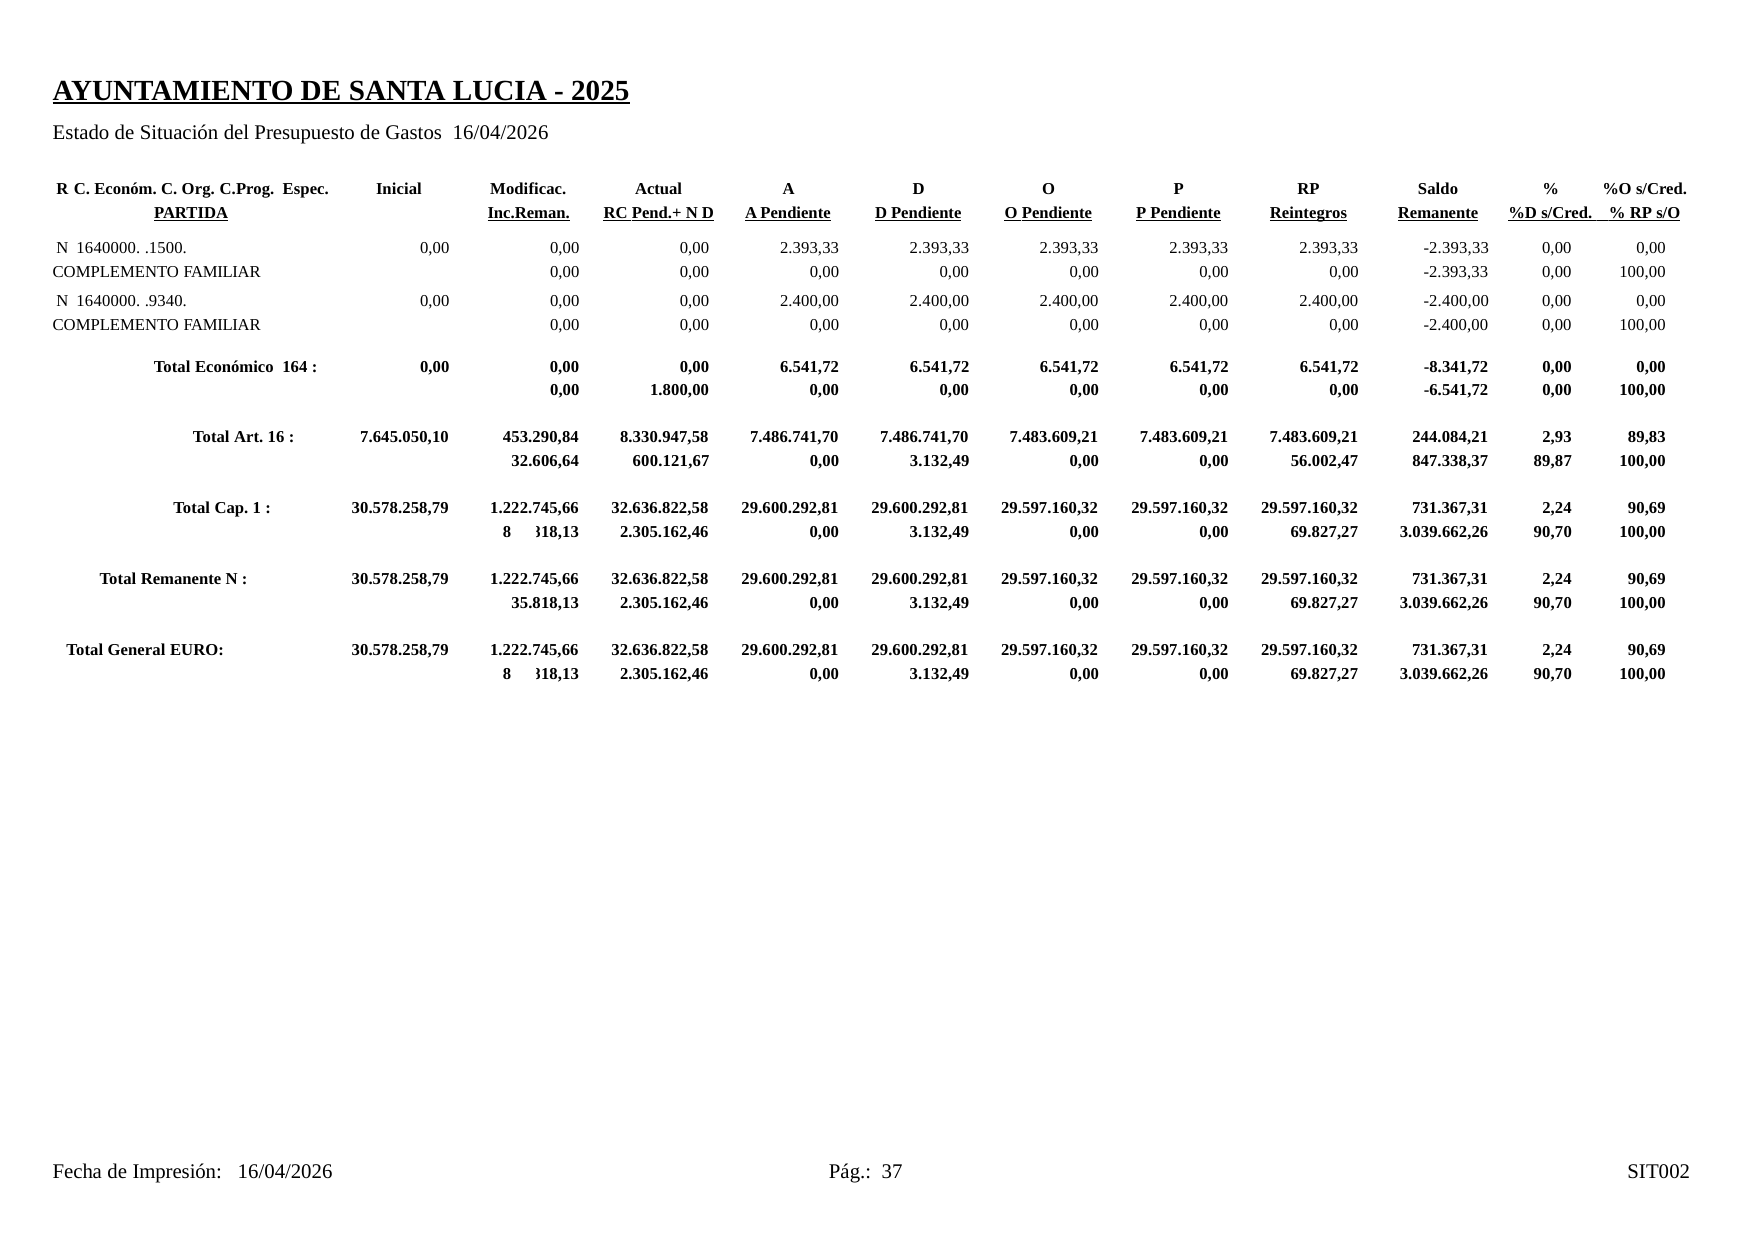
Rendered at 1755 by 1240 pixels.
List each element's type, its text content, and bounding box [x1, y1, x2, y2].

text O [1042, 180, 1080, 198]
text 29.597.160,32 [1261, 499, 1383, 517]
text Pág.: 37 [829, 1160, 927, 1183]
text 2,93 [1542, 428, 1597, 447]
text 29.600.292,81 [871, 570, 994, 588]
text R C. Económ. C. Org. C.Prog. Espec. [56, 180, 352, 198]
text 0,00 [1329, 381, 1384, 399]
text 0,00 [1199, 523, 1253, 541]
text O Pendiente [1004, 204, 1117, 222]
text 29.597.160,32 [1001, 641, 1124, 659]
text 29.597.160,32 [1001, 570, 1124, 588]
text Total Económico 164 : [153, 357, 344, 376]
text 35.818,13 [536, 523, 604, 541]
text 731.367,31 [1412, 641, 1513, 659]
text 244.084,21 [1412, 428, 1513, 447]
text 0,00 [1636, 357, 1691, 376]
text 0,00 [1199, 381, 1254, 399]
text 90,69 [1628, 499, 1691, 517]
text 7.483.609,21 [1139, 428, 1253, 447]
text 0,00 [550, 239, 604, 258]
text 0,00 [1069, 523, 1124, 541]
text 29.600.292,81 [871, 499, 994, 517]
text 600.121,67 [632, 452, 734, 470]
text 3.132,49 [909, 452, 994, 470]
text 29.597.160,32 [1131, 641, 1253, 659]
text 6.541,72 [1169, 357, 1254, 376]
text 0,00 [550, 263, 604, 281]
text 30.578.258,79 [351, 499, 474, 517]
text 29.597.160,32 [1131, 499, 1253, 517]
text 90,70 [1533, 664, 1597, 683]
text 0,00 [1329, 263, 1383, 281]
text Reintegros [1269, 204, 1372, 222]
text 0,00 [1199, 452, 1253, 470]
text 2.400,00 [1169, 292, 1254, 311]
text 0,00 [679, 316, 734, 334]
text 0,00 [549, 357, 604, 376]
text ,00 [558, 381, 604, 399]
text COMPLEMENTO FAMILIAR [52, 316, 287, 334]
text 0,00 [1199, 594, 1253, 612]
text -2.400,00 [1423, 292, 1513, 311]
text 0,00 [1329, 316, 1383, 334]
text 2.400,00 [780, 292, 864, 311]
text 0,00 [1199, 316, 1254, 334]
text 89,83 [1628, 428, 1691, 447]
text 0,00 [679, 357, 734, 376]
text 731.367,31 [1412, 499, 1513, 517]
text PARTIDA [154, 204, 352, 222]
text 100,00 [1619, 381, 1691, 399]
text 0,00 [1069, 316, 1124, 334]
text 1.222.745,66 [490, 641, 604, 659]
text 0,00 [1542, 381, 1597, 399]
text SIT002 [1627, 1160, 1715, 1183]
text 2.393,33 [1169, 239, 1254, 258]
text -2.400,00 [1423, 316, 1513, 334]
text 6.541,72 [780, 357, 864, 376]
text 0,00 [809, 594, 864, 612]
text 29.600.292,81 [871, 641, 994, 659]
text 0,00 [420, 357, 474, 376]
text 6.541,72 [909, 357, 994, 376]
text Total Art. 16 : [193, 428, 344, 447]
text 0,00 [550, 292, 604, 311]
text RP [1297, 180, 1344, 198]
text 8 [503, 523, 536, 541]
text 69.827,27 [1290, 523, 1383, 541]
text -8.341,72 [1423, 357, 1513, 376]
text 90,69 [1628, 641, 1691, 659]
text Actual [635, 180, 707, 198]
text 100,00 [1619, 664, 1691, 683]
text Total General EURO: [66, 641, 273, 659]
text 29.597.160,32 [1131, 570, 1253, 588]
text 0,00 [1069, 263, 1124, 281]
text 0,00 [679, 292, 734, 311]
text 35.818,13 [511, 594, 604, 612]
text 0,00 [809, 664, 864, 683]
text P Pendiente [1136, 204, 1246, 222]
text 2.400,00 [909, 292, 994, 311]
text Saldo [1418, 180, 1483, 198]
text 29.597.160,32 [1261, 570, 1383, 588]
text 69.827,27 [1290, 594, 1383, 612]
text 0,00 [1636, 239, 1691, 258]
text Inicial [376, 180, 447, 198]
text 2,24 [1542, 499, 1597, 517]
text 29.600.292,81 [741, 570, 864, 588]
text 3.039.662,26 [1399, 664, 1513, 683]
text 0,00 [939, 316, 994, 334]
text 2.305.162,46 [620, 664, 734, 683]
text 2.393,33 [1299, 239, 1383, 258]
text 0,00 [550, 316, 604, 334]
text 2.393,33 [909, 239, 994, 258]
text 0,00 [809, 381, 864, 399]
text 2.400,00 [1039, 292, 1124, 311]
text -6.541,72 [1423, 381, 1513, 399]
text 2.400,00 [1299, 292, 1383, 311]
text 0,00 [939, 381, 994, 399]
text 90,70 [1533, 594, 1597, 612]
text 30.578.258,79 [351, 570, 474, 588]
text 847.338,37 [1412, 452, 1513, 470]
text N 1640000. .9340. [56, 292, 212, 311]
text 0,00 [1069, 381, 1124, 399]
text 2.305.162,46 [620, 523, 734, 541]
text 29.597.160,32 [1001, 499, 1124, 517]
text 0,00 [1542, 239, 1597, 258]
text 0,00 [1069, 452, 1124, 470]
text 2.305.162,46 [620, 594, 734, 612]
text 29.600.292,81 [741, 641, 864, 659]
text 0 [550, 381, 558, 399]
text 1.222.745,66 [490, 499, 604, 517]
text 0,00 [1542, 357, 1597, 376]
text 0,00 [809, 452, 864, 470]
text 100,00 [1619, 523, 1691, 541]
text 90,70 [1533, 523, 1597, 541]
text 0,00 [1199, 263, 1254, 281]
text 100,00 [1619, 263, 1691, 281]
text -2.393,33 [1423, 263, 1513, 281]
text 32.606,64 [511, 452, 604, 470]
text 0,00 [1069, 664, 1124, 683]
text 8 [503, 664, 536, 683]
text Modificac. [490, 180, 595, 198]
text Total Remanente N : [99, 570, 273, 588]
text 6.541,72 [1299, 357, 1384, 376]
text 69.827,27 [1290, 664, 1383, 683]
text 32.636.822,58 [611, 499, 734, 517]
text 100,00 [1619, 594, 1691, 612]
text 1.800,00 [650, 381, 734, 399]
text 453.290,84 [503, 428, 604, 447]
text AYUNTAMIENTO DE SANTA LUCIA - 2025 [52, 75, 662, 107]
text 7.645.050,10 [360, 428, 474, 447]
text 35.818,13 [536, 664, 604, 683]
text D [912, 180, 949, 198]
text 2,24 [1542, 641, 1597, 659]
text 29.597.160,32 [1261, 641, 1383, 659]
text 0,00 [1069, 594, 1124, 612]
text %O s/Cred. [1602, 180, 1712, 198]
text 7.486.741,70 [880, 428, 994, 447]
text 100,00 [1619, 316, 1691, 334]
text Remanente [1398, 204, 1503, 222]
text Estado de Situación del Presupuesto de Gastos 16/04/2026 [52, 121, 572, 144]
text 56.002,47 [1291, 452, 1383, 470]
text 0,00 [1636, 292, 1691, 311]
text D Pendiente [875, 204, 987, 222]
text 2,24 [1542, 570, 1597, 588]
text 3.039.662,26 [1399, 523, 1513, 541]
text RC Pend.+ N D [603, 204, 739, 222]
text 0,00 [1199, 664, 1253, 683]
text % [1542, 180, 1584, 198]
text 3.132,49 [909, 664, 994, 683]
text 89,87 [1533, 452, 1597, 470]
text 0,00 [1542, 292, 1597, 311]
text 0,00 [420, 292, 474, 311]
text 100,00 [1619, 452, 1691, 470]
text 0,00 [420, 239, 474, 258]
text COMPLEMENTO FAMILIAR [52, 263, 287, 281]
text 3.132,49 [909, 523, 994, 541]
text 90,69 [1628, 570, 1691, 588]
text 0,00 [679, 239, 734, 258]
text Fecha de Impresión: 16/04/2026 [52, 1160, 358, 1183]
text 3.039.662,26 [1399, 594, 1513, 612]
text 30.578.258,79 [351, 641, 474, 659]
text 731.367,31 [1412, 570, 1513, 588]
text 7.483.609,21 [1269, 428, 1383, 447]
text 2.393,33 [1039, 239, 1124, 258]
text 1.222.745,66 [490, 570, 604, 588]
text 2.393,33 [780, 239, 864, 258]
text Total Cap. 1 : [173, 499, 297, 517]
text 8.330.947,58 [620, 428, 734, 447]
text 7.486.741,70 [750, 428, 864, 447]
text -2.393,33 [1423, 239, 1513, 258]
text 7.483.609,21 [1009, 428, 1124, 447]
text 32.636.822,58 [611, 641, 734, 659]
text 29.600.292,81 [741, 499, 864, 517]
text 32.636.822,58 [611, 570, 734, 588]
text 0,00 [1542, 316, 1597, 334]
text A [782, 180, 819, 198]
text 0,00 [809, 263, 864, 281]
text P [1173, 180, 1208, 198]
text 3.132,49 [909, 594, 994, 612]
text 0,00 [809, 316, 864, 334]
text 0,00 [809, 523, 864, 541]
text %D s/Cred. % RP s/O [1508, 204, 1705, 222]
text N 1640000. .1500. [56, 239, 212, 258]
text 0,00 [939, 263, 994, 281]
text 0,00 [679, 263, 734, 281]
text Inc.Reman. [487, 204, 595, 222]
text A Pendiente [745, 204, 857, 222]
text 6.541,72 [1039, 357, 1124, 376]
text 0,00 [1542, 263, 1597, 281]
